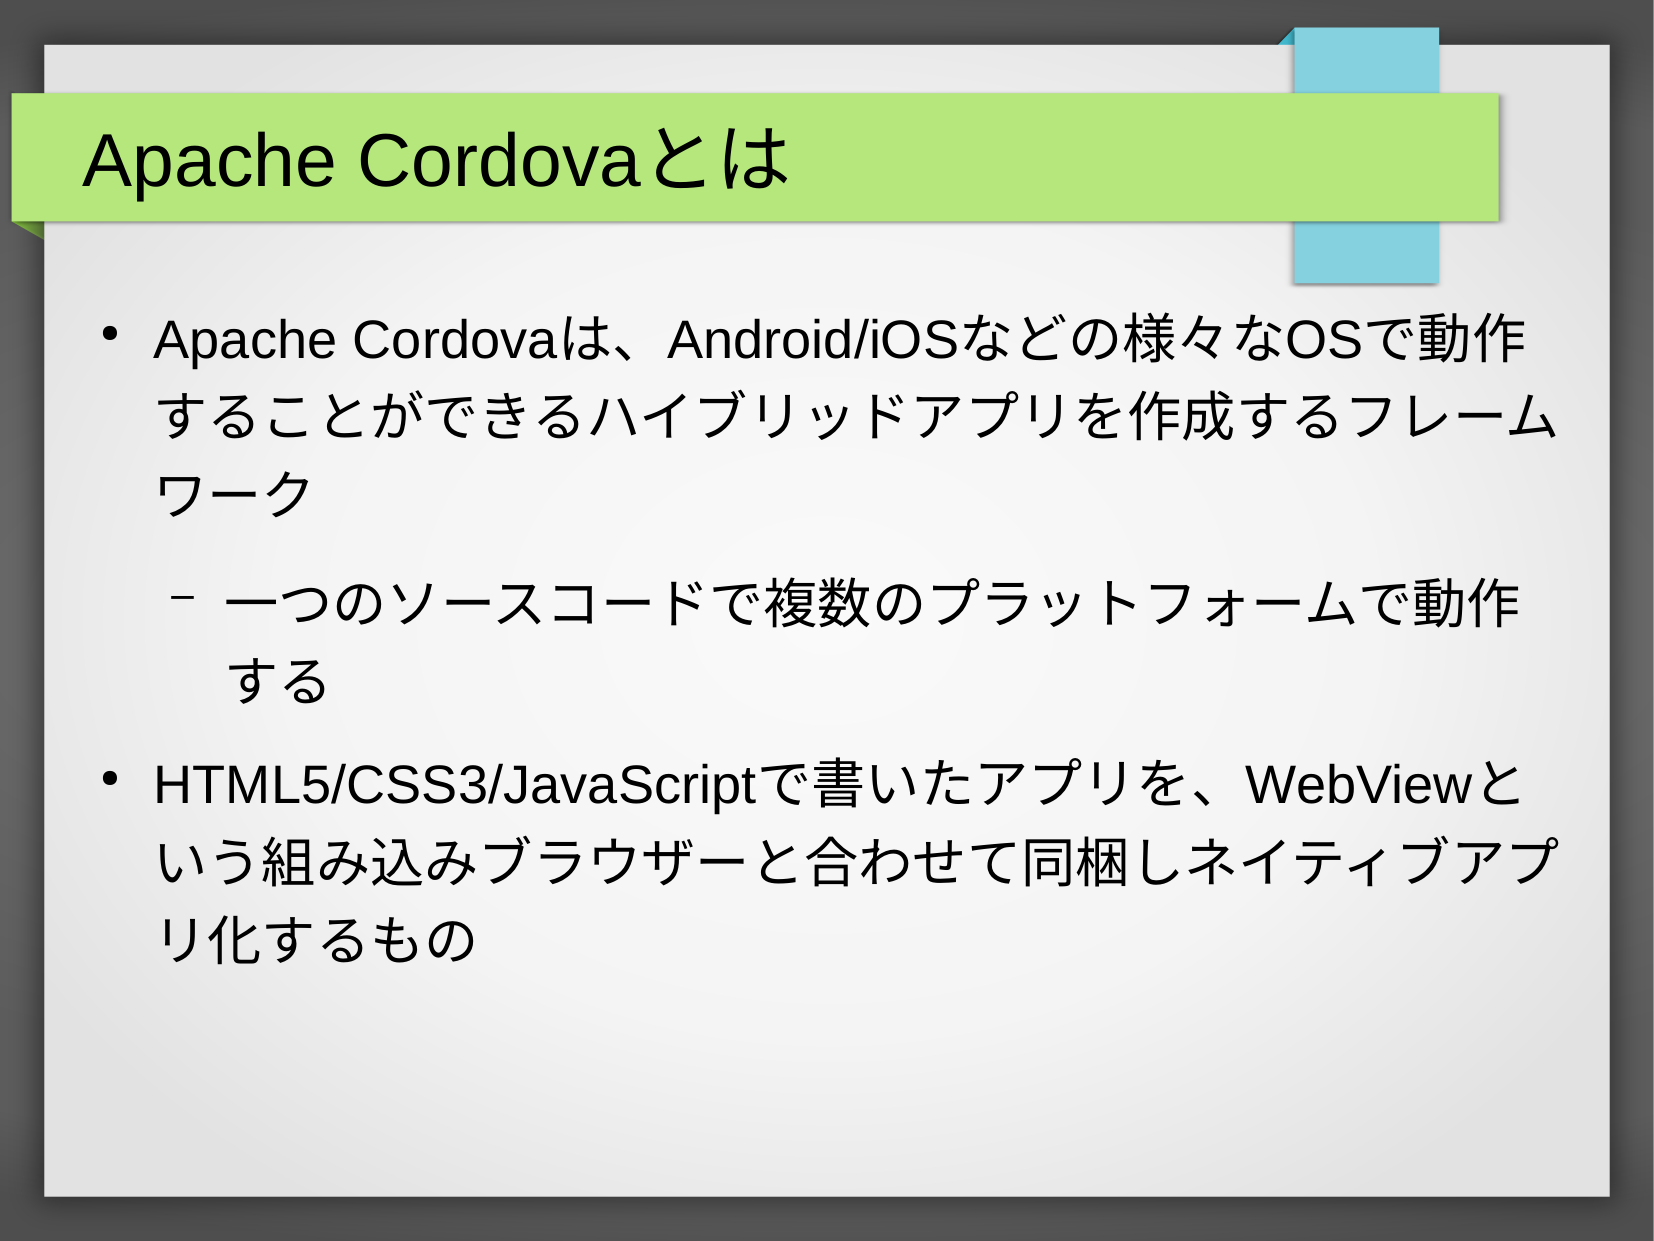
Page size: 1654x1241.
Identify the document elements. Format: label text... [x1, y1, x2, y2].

picture [0, 0, 1654, 1241]
title Apache Cordovaとは [82, 94, 1264, 213]
list Apache Cordovaは、Android/iOSなどの様々なOSで動作することができるハイブリッドアプリを作成するフレームワーク 一つのソースコードで複数のプラットフォームで動作する HTML5/CSS3/JavaScriptで書いたアプリを、WebViewという組み込みブラウザーと合わせて同梱しネイティブアプリ化するもの [82, 295, 1571, 1015]
